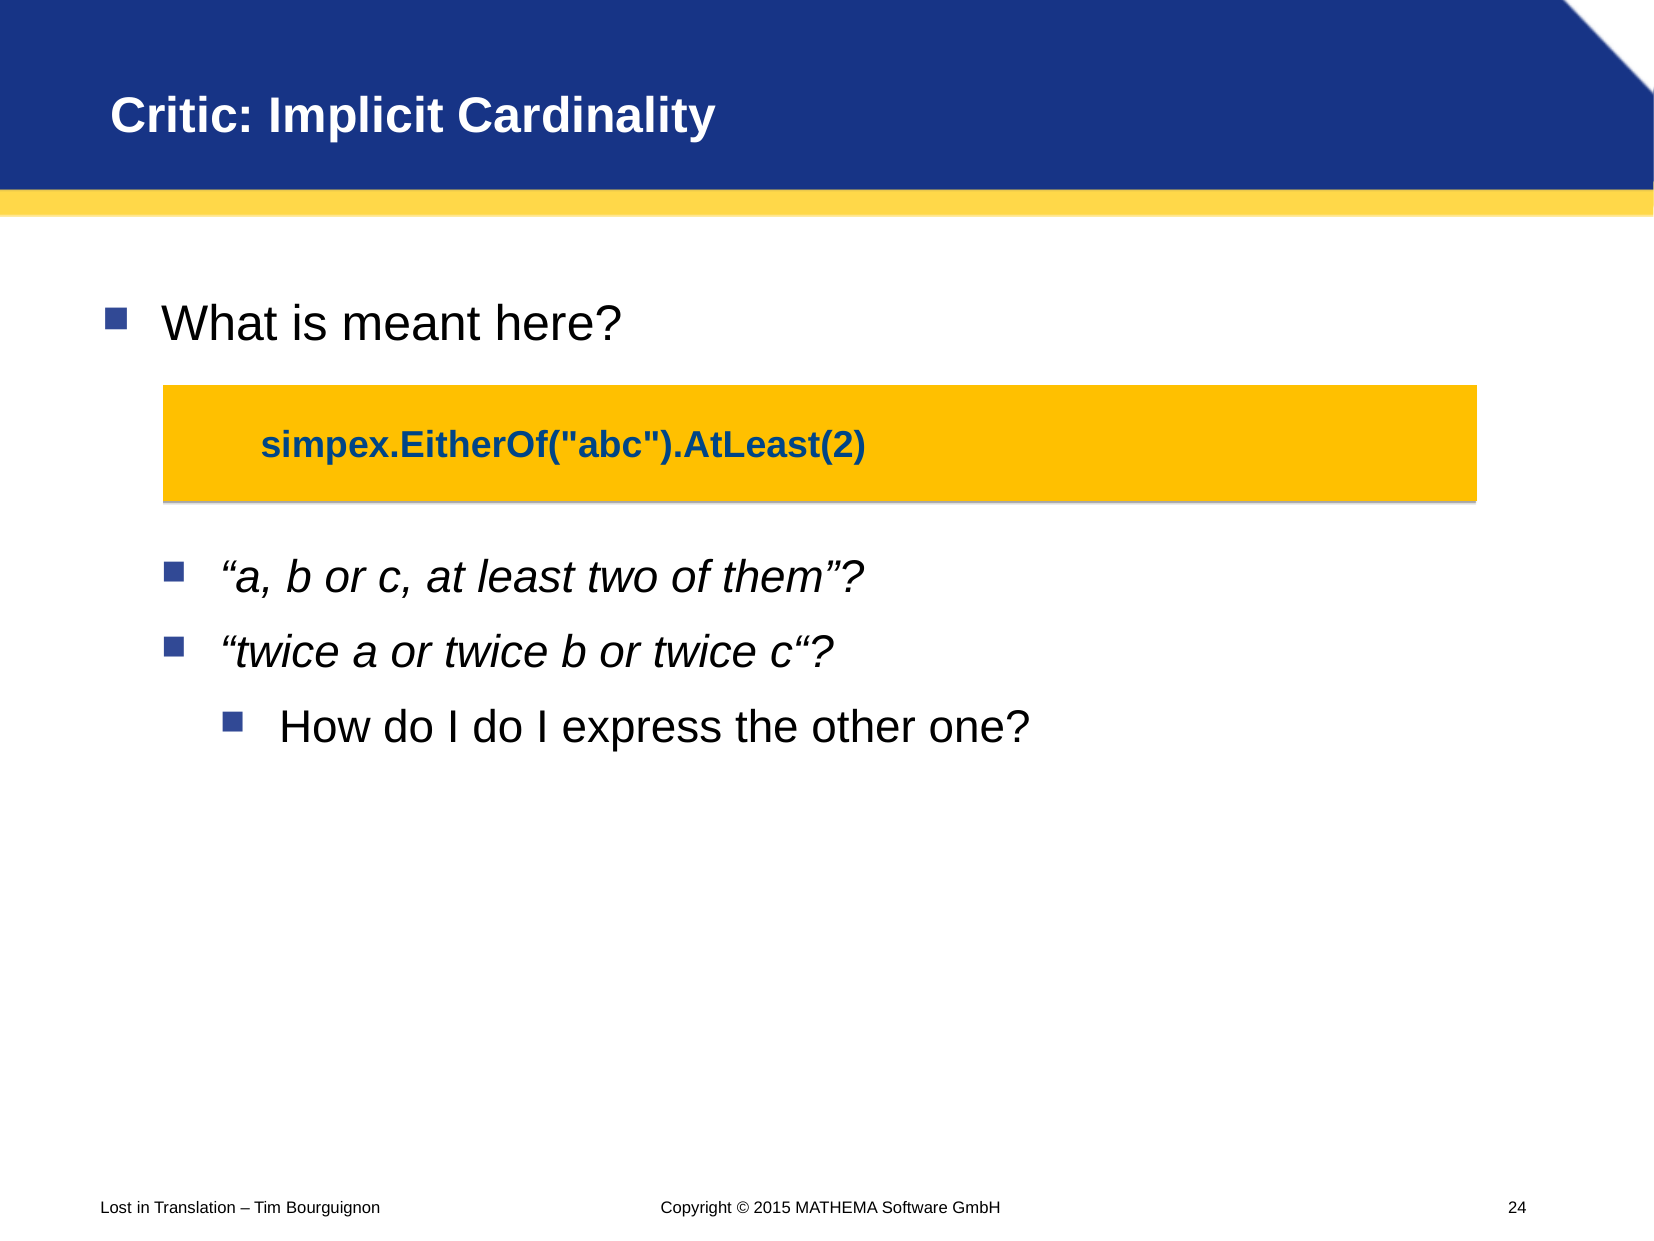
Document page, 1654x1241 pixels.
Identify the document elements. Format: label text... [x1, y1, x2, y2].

picture [0, 0, 1654, 1241]
list What is meant here? “a, b or c, at least two of them”? “twice a or twice b or twice c“? How do I do I express the other one? [101, 295, 1528, 1139]
text_box simpex.EitherOf("abc").AtLeast(2) [163, 385, 1477, 501]
title Critic: Implicit Cardinality [110, 69, 1182, 162]
